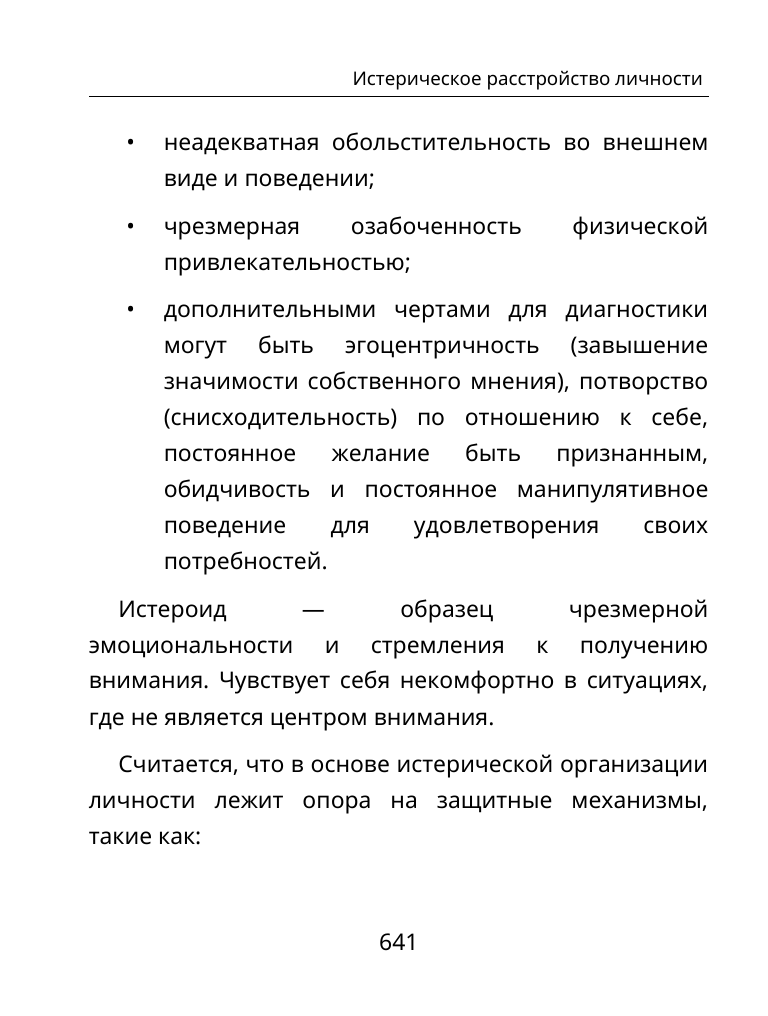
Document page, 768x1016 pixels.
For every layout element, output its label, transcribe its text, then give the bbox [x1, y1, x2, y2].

list дополнительными чертами для диагностики могут быть эгоцентричность (завышение значимости собственного мнения), потворство (снисходительность) по отношению к себе, постоянное желание быть признанным, обидчивость и постоянное манипулятивное поведение для удовлетворения своих потребностей. [126, 293, 709, 576]
text Истероид — образец чрезмерной эмоциональности и стремления к получению внимания. Чувствует себя некомфортно в ситуациях, где не является центром внимания. [88, 593, 709, 732]
text Считается, что в основе истерической организации личности лежит опора на защитные механизмы, такие как: [88, 748, 709, 851]
list чрезмерная озабоченность физической привлекательностью; [126, 210, 709, 277]
list неадекватная обольстительность во внешнем виде и поведении; [126, 126, 709, 193]
